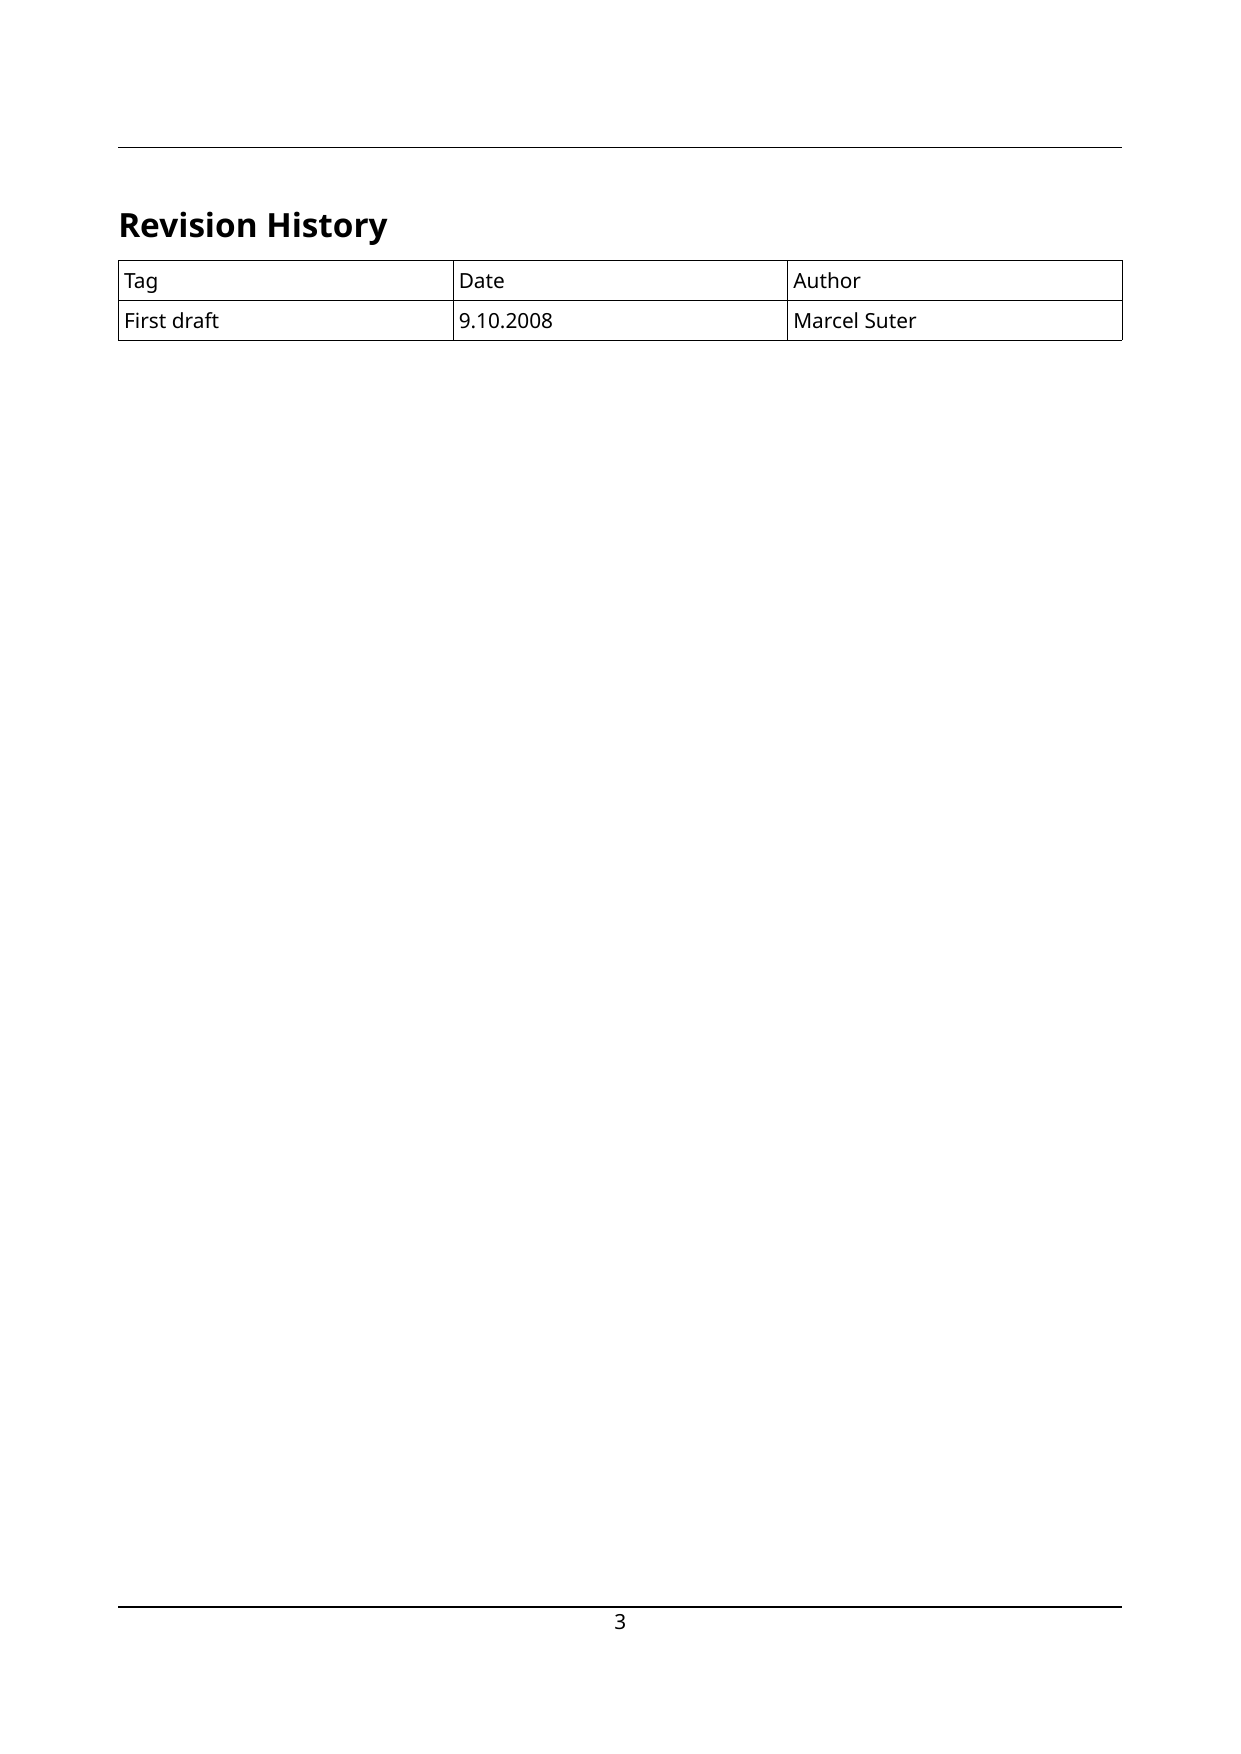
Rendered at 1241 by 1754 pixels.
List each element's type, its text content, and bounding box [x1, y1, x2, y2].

table_header Tag [119, 261, 453, 300]
subtitle Revision History [118, 202, 1122, 247]
table_cell 9.10.2008 [454, 301, 787, 340]
table_cell First draft [119, 301, 453, 340]
table_header Date [454, 261, 787, 300]
table_header Author [788, 261, 1122, 300]
table_cell Marcel Suter [788, 301, 1122, 340]
